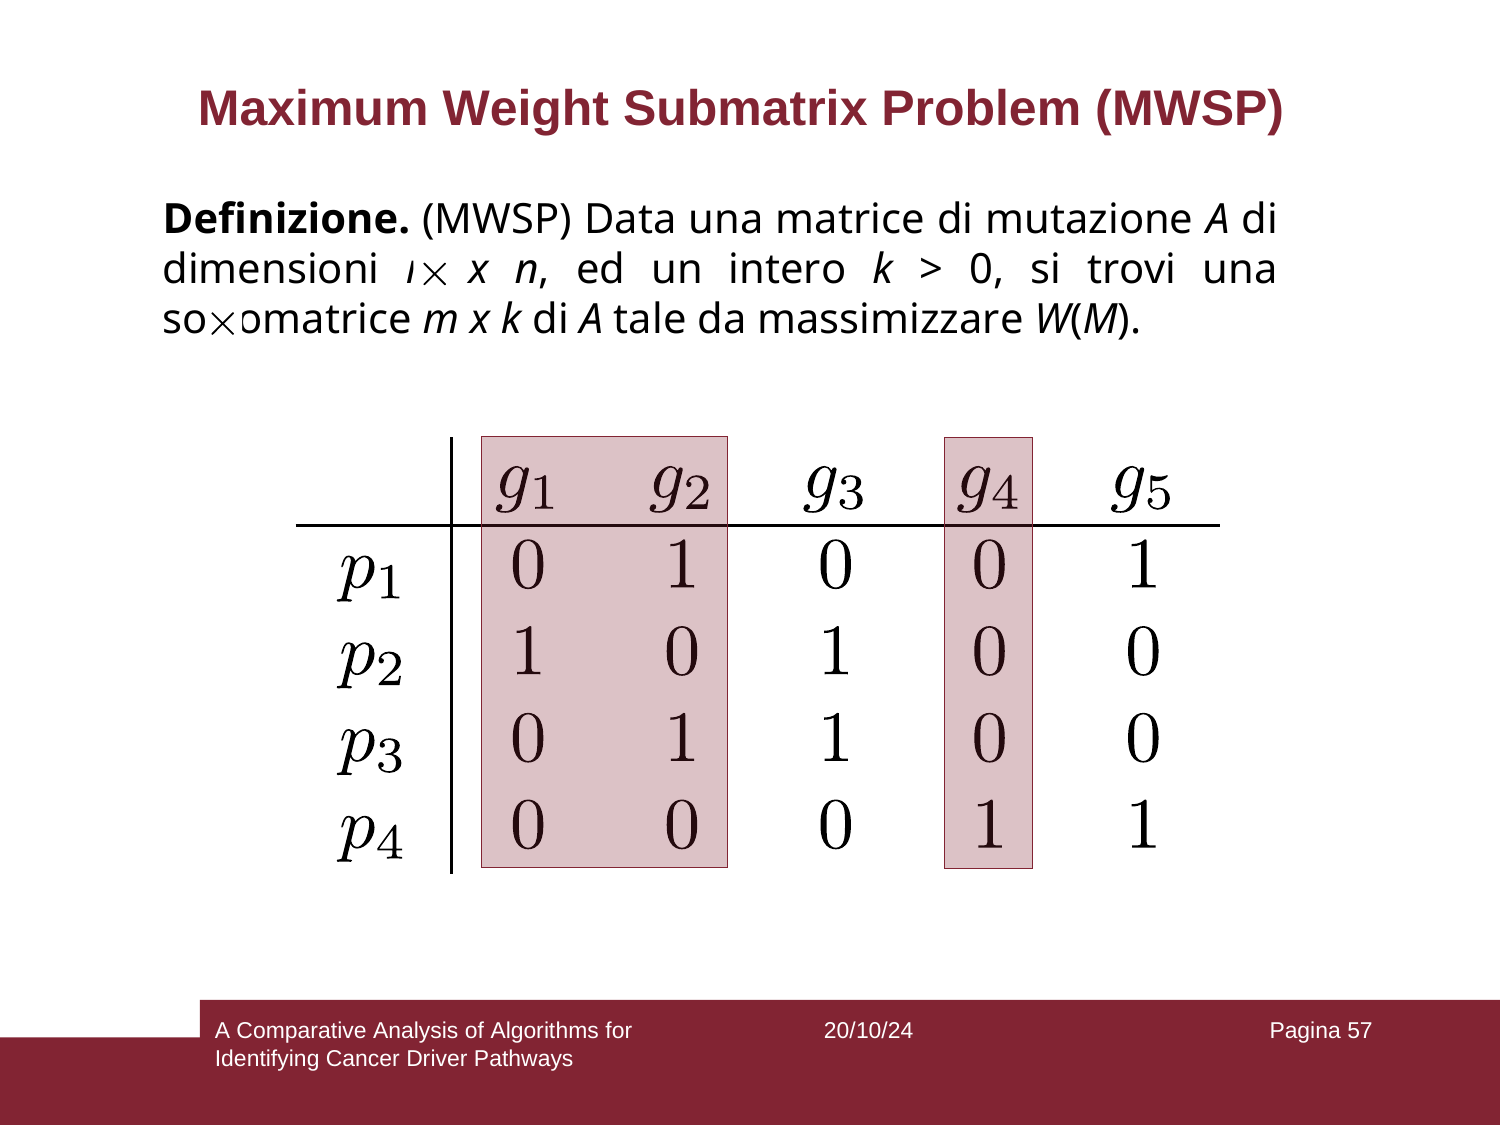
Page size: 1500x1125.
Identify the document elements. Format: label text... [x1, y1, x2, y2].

text_box [206, 291, 243, 342]
text_box [413, 243, 452, 297]
text_box Pagina <number> [1074, 1008, 1388, 1084]
text_box 20/10/24 [712, 1008, 1026, 1084]
picture [416, 262, 446, 286]
title Maximum Weight Submatrix Problem (MWSP) [183, 67, 1400, 150]
text_box [481, 436, 728, 868]
text_box [944, 437, 1033, 869]
picture [204, 312, 234, 336]
picture [295, 437, 1241, 881]
text_box A Comparative Analysis of Algorithms for Identifying Cancer Driver Pathways [199, 1008, 676, 1084]
text_box Definizione. (MWSP) Data una matrice di mutazione A di dimensioni m x n, ed un intero k > 0, si trovi una sottomatrice m x k di A tale da massimizzare W(M). [147, 184, 1359, 350]
